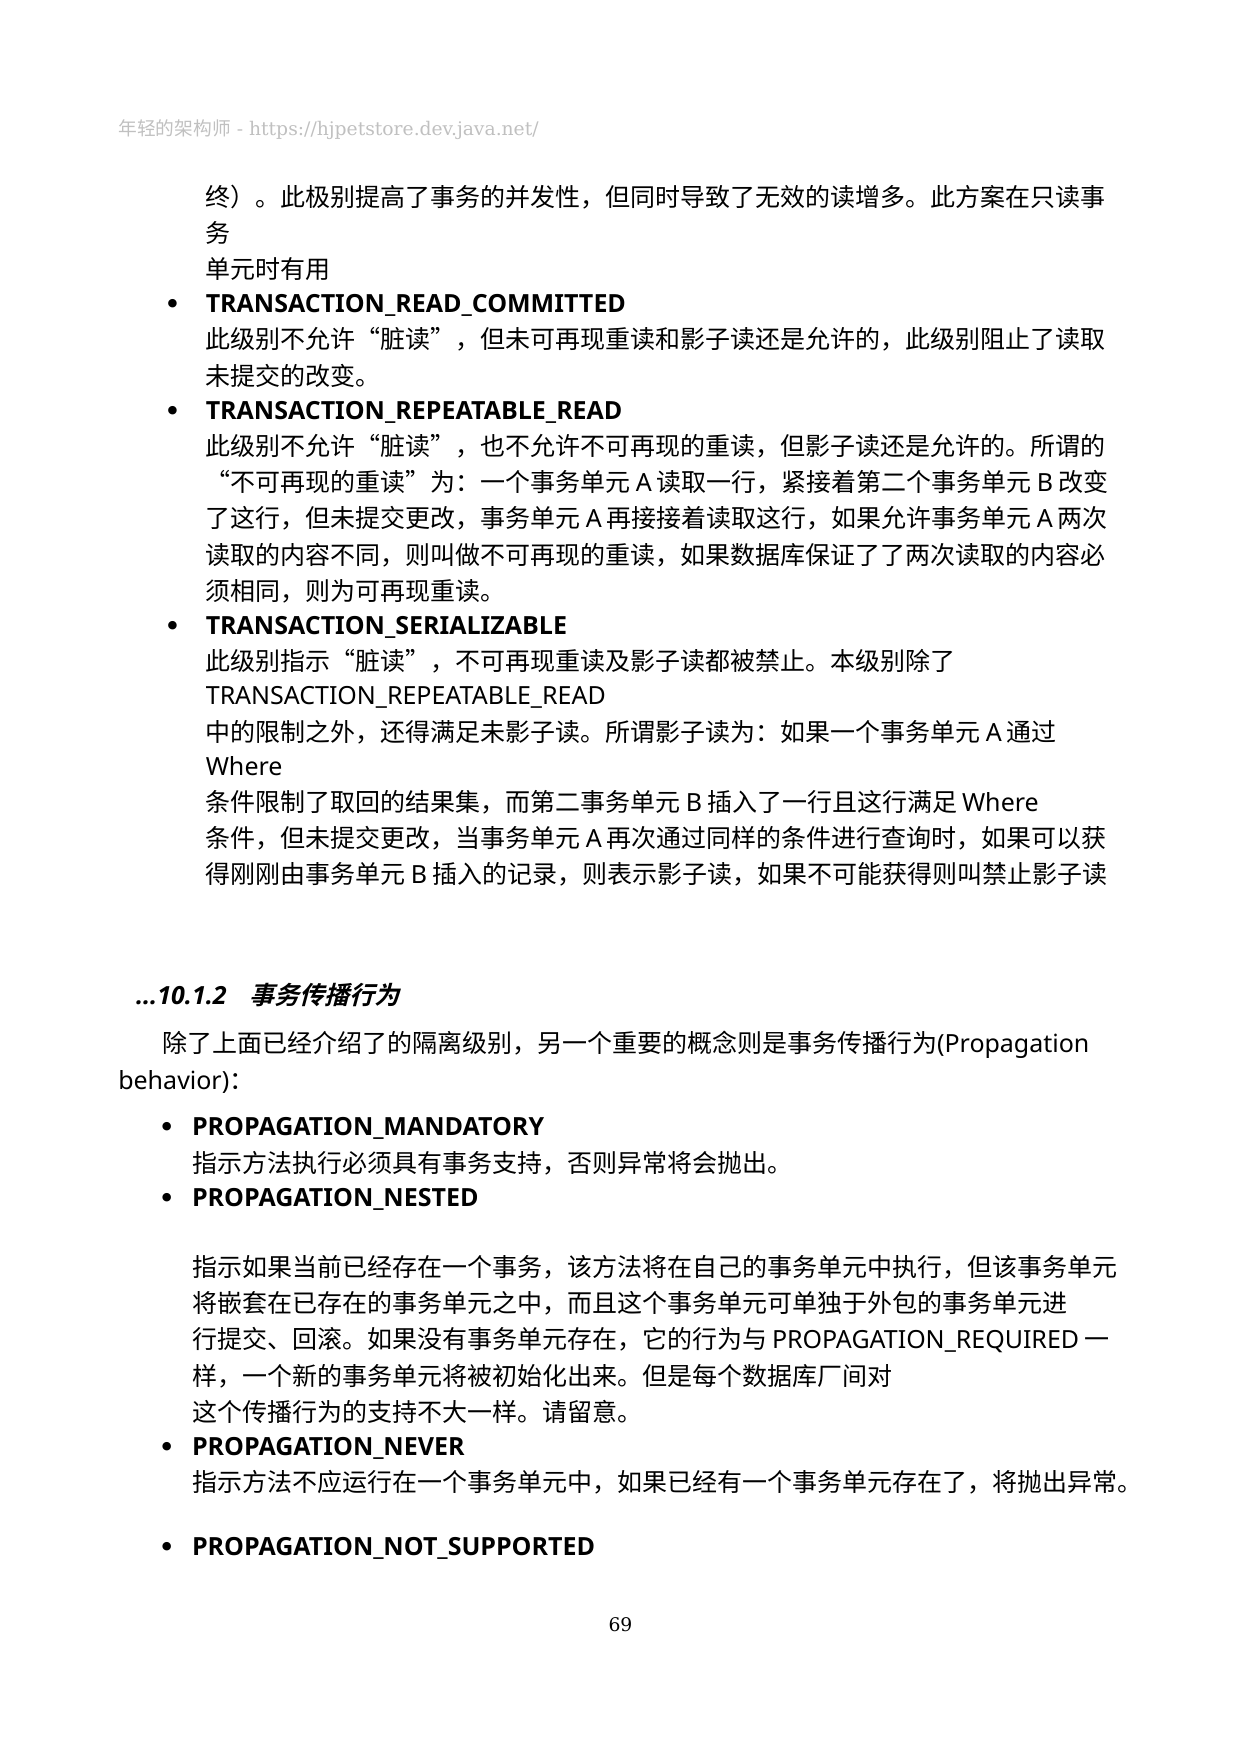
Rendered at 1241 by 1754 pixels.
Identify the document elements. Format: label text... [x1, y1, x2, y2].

subtitle 事务传播行为 [136, 975, 1122, 1011]
text 除了上面已经介绍了的隔离级别，另一个重要的概念则是事务传播行为(Propagation behavior)： [118, 1024, 1122, 1096]
list PROPAGATION_MANDATORY 指示方法执行必须具有事务支持，否则异常将会抛出。 [162, 1109, 1122, 1179]
list PROPAGATION_NESTED 指示如果当前已经存在一个事务，该方法将在自己的事务单元中执行，但该事务单元将嵌套在已存在的事务单元之中，而且这个事务单元可单独于外包的事务单元进 行提交、回滚。如果没有事务单元存在，它的行为与PROPAGATION_REQUIRED一样，一个新的事务单元将被初始化出来。但是每个数据库厂间对 这个传播行为的支持不大一样。请留意。 [162, 1179, 1122, 1429]
list 终）。此极别提高了事务的并发性，但同时导致了无效的读增多。此方案在只读事务 单元时有用 [168, 177, 1122, 286]
list PROPAGATION_NOT_SUPPORTED [162, 1528, 1122, 1562]
list TRANSACTION_READ_COMMITTED 此级别不允许“脏读”，但未可再现重读和影子读还是允许的，此级别阻止了读取未提交的改变。 [168, 286, 1122, 392]
list TRANSACTION_REPEATABLE_READ 此级别不允许“脏读”，也不允许不可再现的重读，但影子读还是允许的。所谓的“不可再现的重读”为：一个事务单元A读取一行，紧接着第二个事务单元B改变 了这行，但未提交更改，事务单元A再接接着读取这行，如果允许事务单元A两次读取的内容不同，则叫做不可再现的重读，如果数据库保证了了两次读取的内容必 须相同，则为可再现重读。 [168, 392, 1122, 608]
list PROPAGATION_NEVER 指示方法不应运行在一个事务单元中，如果已经有一个事务单元存在了，将抛出异常。 [162, 1429, 1122, 1528]
list TRANSACTION_SERIALIZABLE 此级别指示“脏读”，不可再现重读及影子读都被禁止。本级别除了 TRANSACTION_REPEATABLE_READ 中的限制之外，还得满足未影子读。所谓影子读为：如果一个事务单元A通过 Where 条件限制了取回的结果集，而第二事务单元B插入了一行且这行满足Where 条件，但未提交更改，当事务单元A再次通过同样的条件进行查询时，如果可以获得刚刚由事务单元B插入的记录，则表示影子读，如果不可能获得则叫禁止影子读 [168, 608, 1122, 891]
